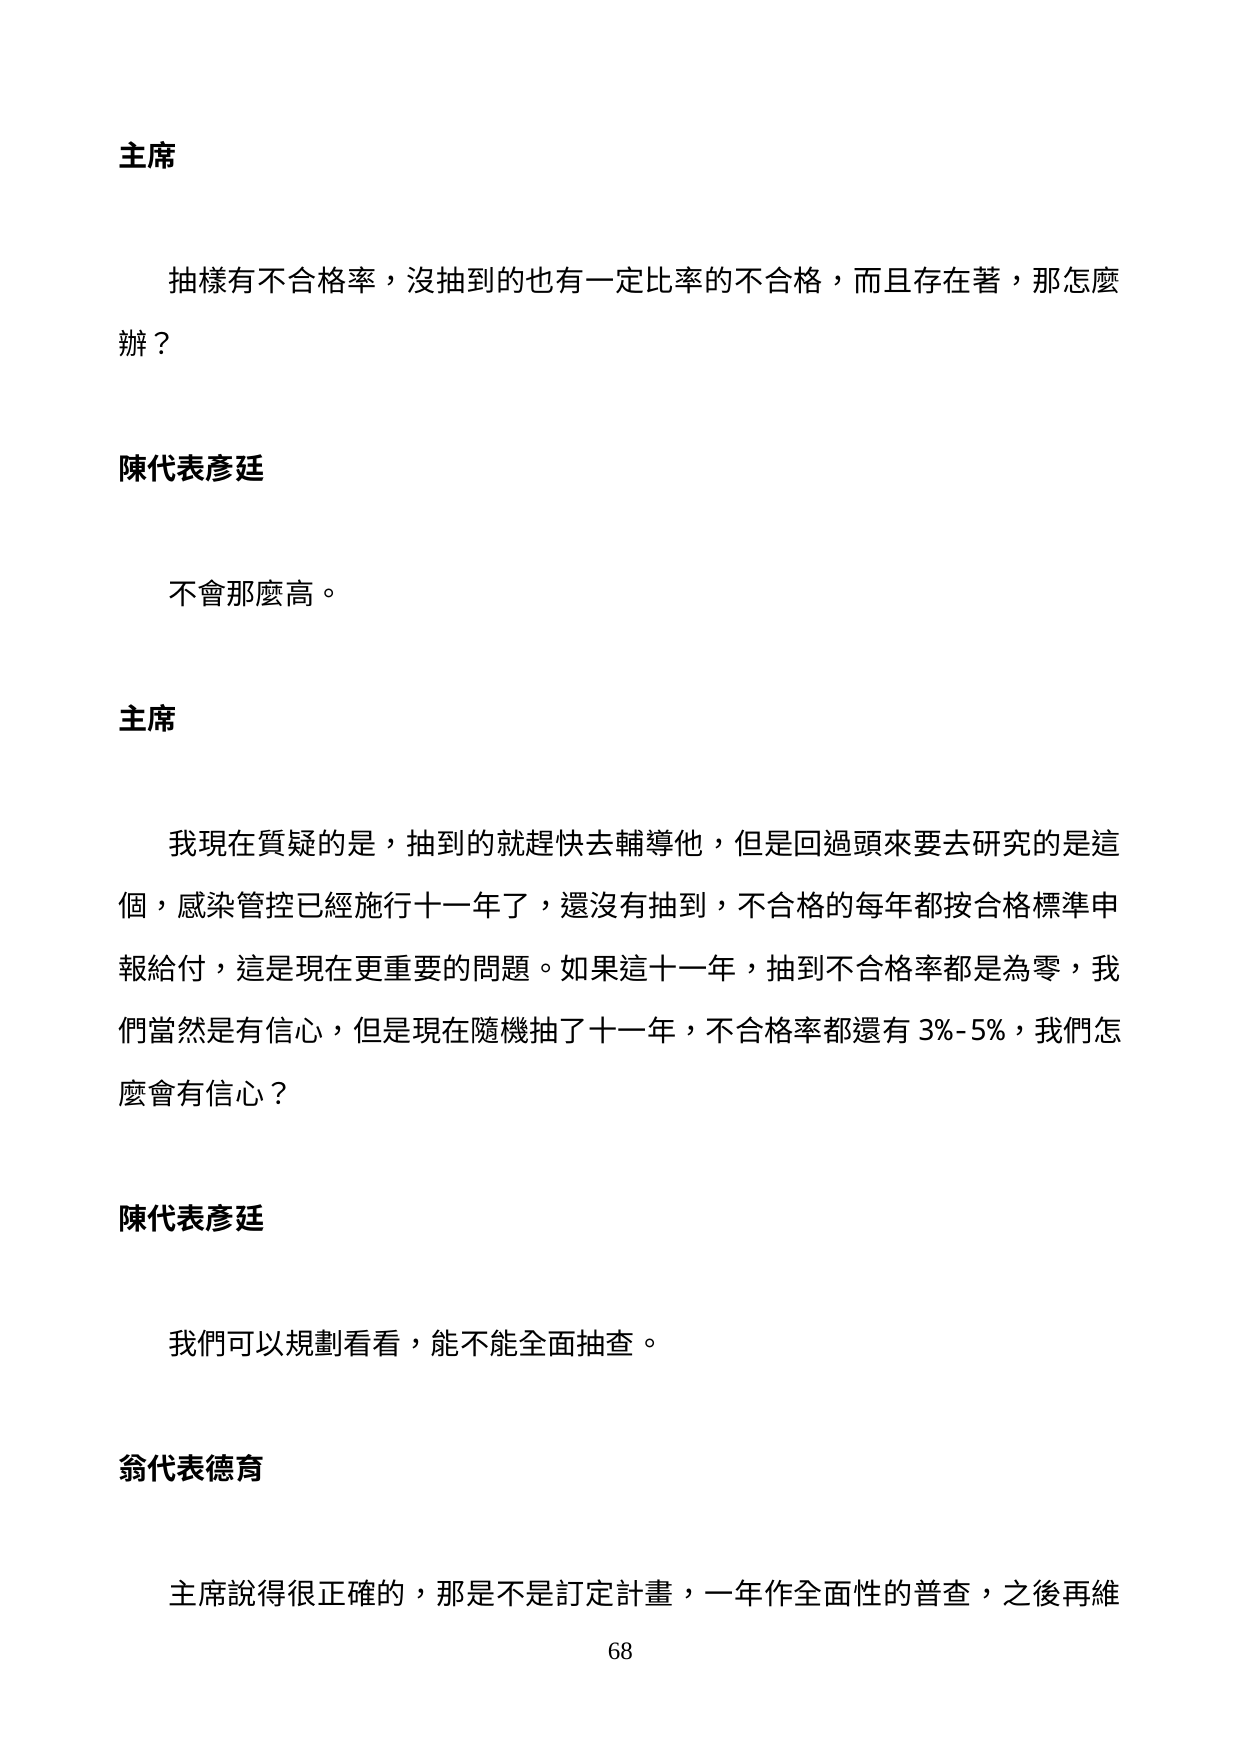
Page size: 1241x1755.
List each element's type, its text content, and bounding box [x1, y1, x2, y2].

text 抽樣有不合格率，沒抽到的也有一定比率的不合格，而且存在著，那怎麼辦？ [118, 237, 1122, 362]
text 我現在質疑的是，抽到的就趕快去輔導他，但是回過頭來要去研究的是這個，感染管控已經施行十一年了，還沒有抽到，不合格的每年都按合格標準申報給付，這是現在更重要的問題。如果這十一年，抽到不合格率都是為零，我們當然是有信心，但是現在隨機抽了十一年，不合格率都還有3%-5%，我們怎麼會有信心？ [118, 800, 1122, 1112]
text 不會那麼高。 [118, 550, 1122, 612]
text 陳代表彥廷 [118, 425, 1122, 487]
text 主席 [118, 675, 1122, 737]
text 翁代表德育 [118, 1425, 1122, 1487]
text 我們可以規劃看看，能不能全面抽查。 [118, 1300, 1122, 1362]
text 主席 [118, 112, 1122, 175]
text 主席說得很正確的，那是不是訂定計畫，一年作全面性的普查，之後再維 [118, 1550, 1122, 1612]
text 陳代表彥廷 [118, 1175, 1122, 1237]
